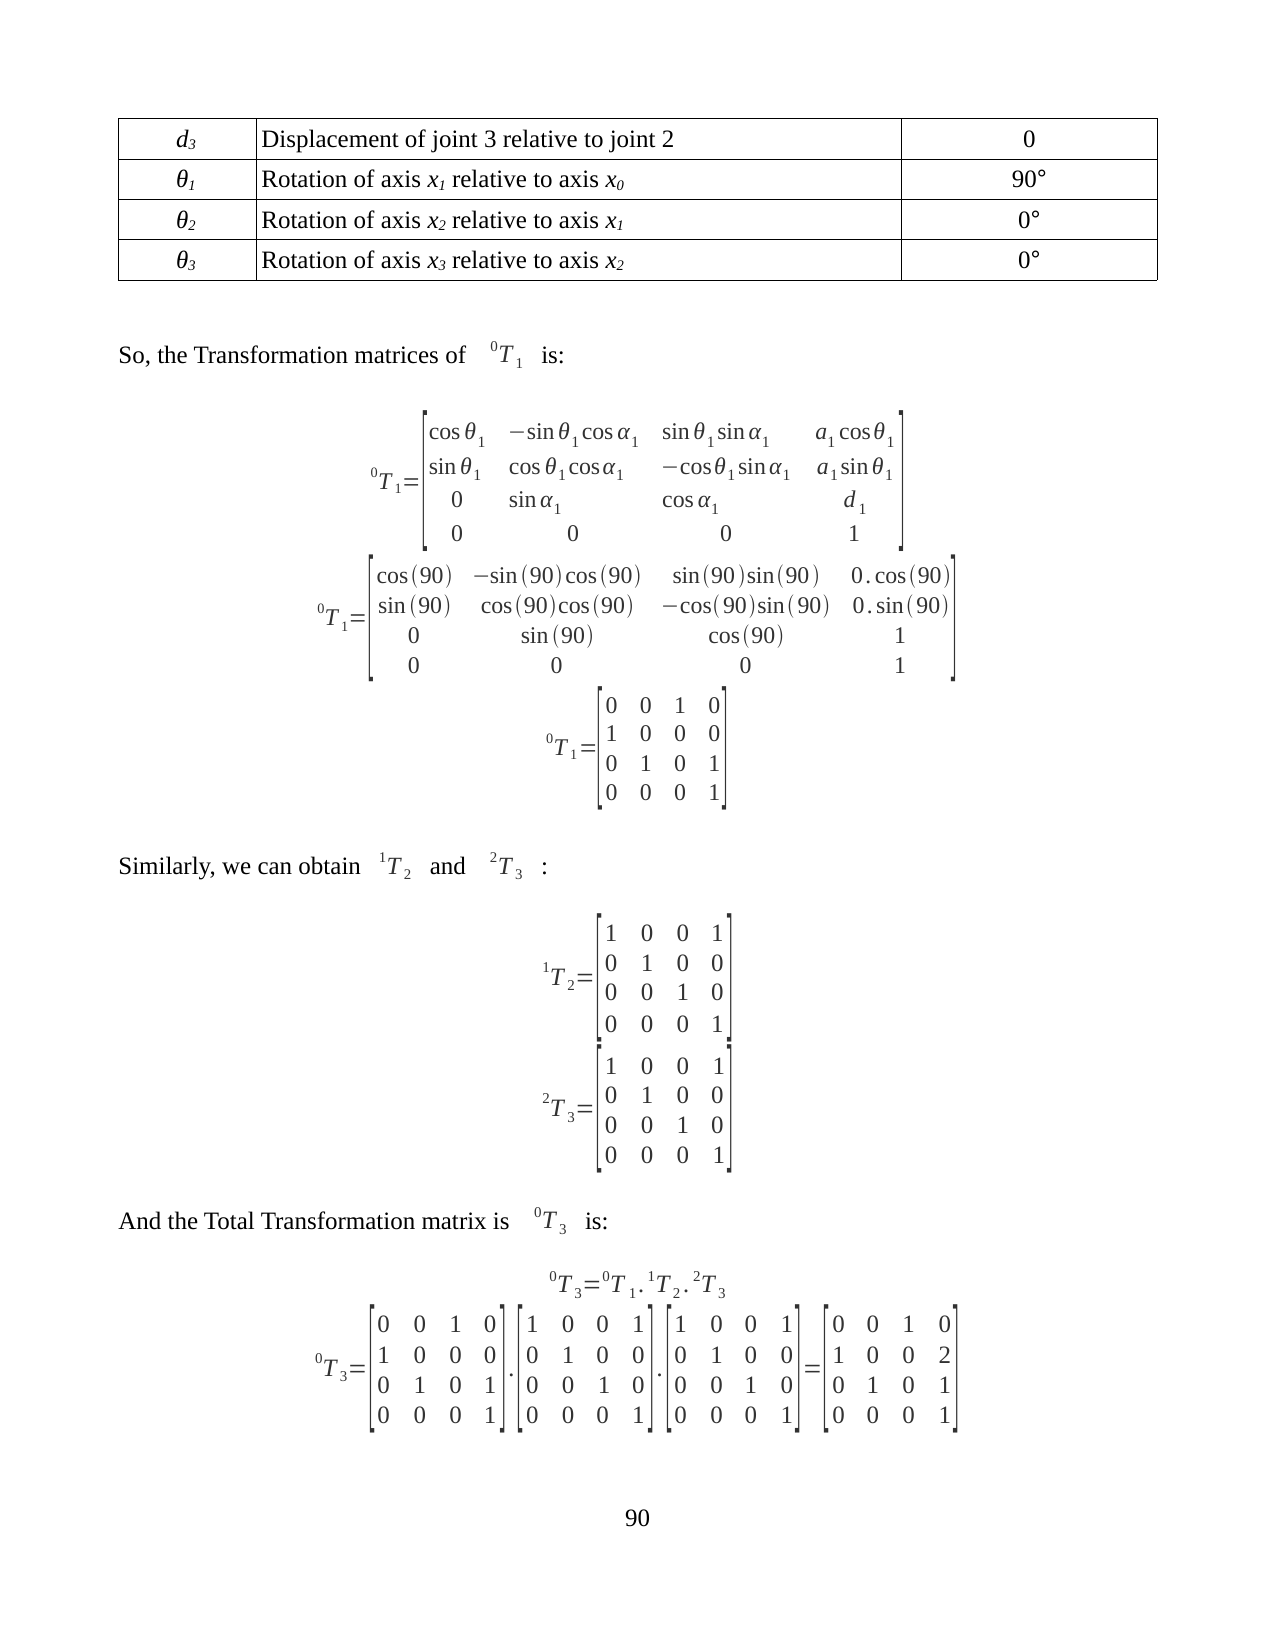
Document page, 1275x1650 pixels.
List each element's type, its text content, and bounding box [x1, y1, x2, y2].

table_cell θ1 [119, 160, 256, 199]
table_cell 0° [902, 200, 1157, 239]
table_cell θ2 [119, 200, 256, 239]
table_cell d3 [119, 119, 256, 158]
table_cell 90° [902, 160, 1157, 199]
table_cell Rotation of axis x3 relative to axis x2 [257, 240, 901, 280]
text Similarly, we can obtainand : [118, 848, 1157, 883]
text And the Total Transformation matrix is is: [118, 1203, 1157, 1238]
table_cell 0 [902, 119, 1157, 158]
table_cell Rotation of axis x2 relative to axis x1 [257, 200, 901, 239]
table_cell 0° [902, 240, 1157, 280]
table_cell Displacement of joint 3 relative to joint 2 [257, 119, 901, 158]
table_cell θ3 [119, 240, 256, 280]
table_cell Rotation of axis x1 relative to axis x0 [257, 160, 901, 199]
text So, the Transformation matrices of is: [118, 337, 1157, 372]
